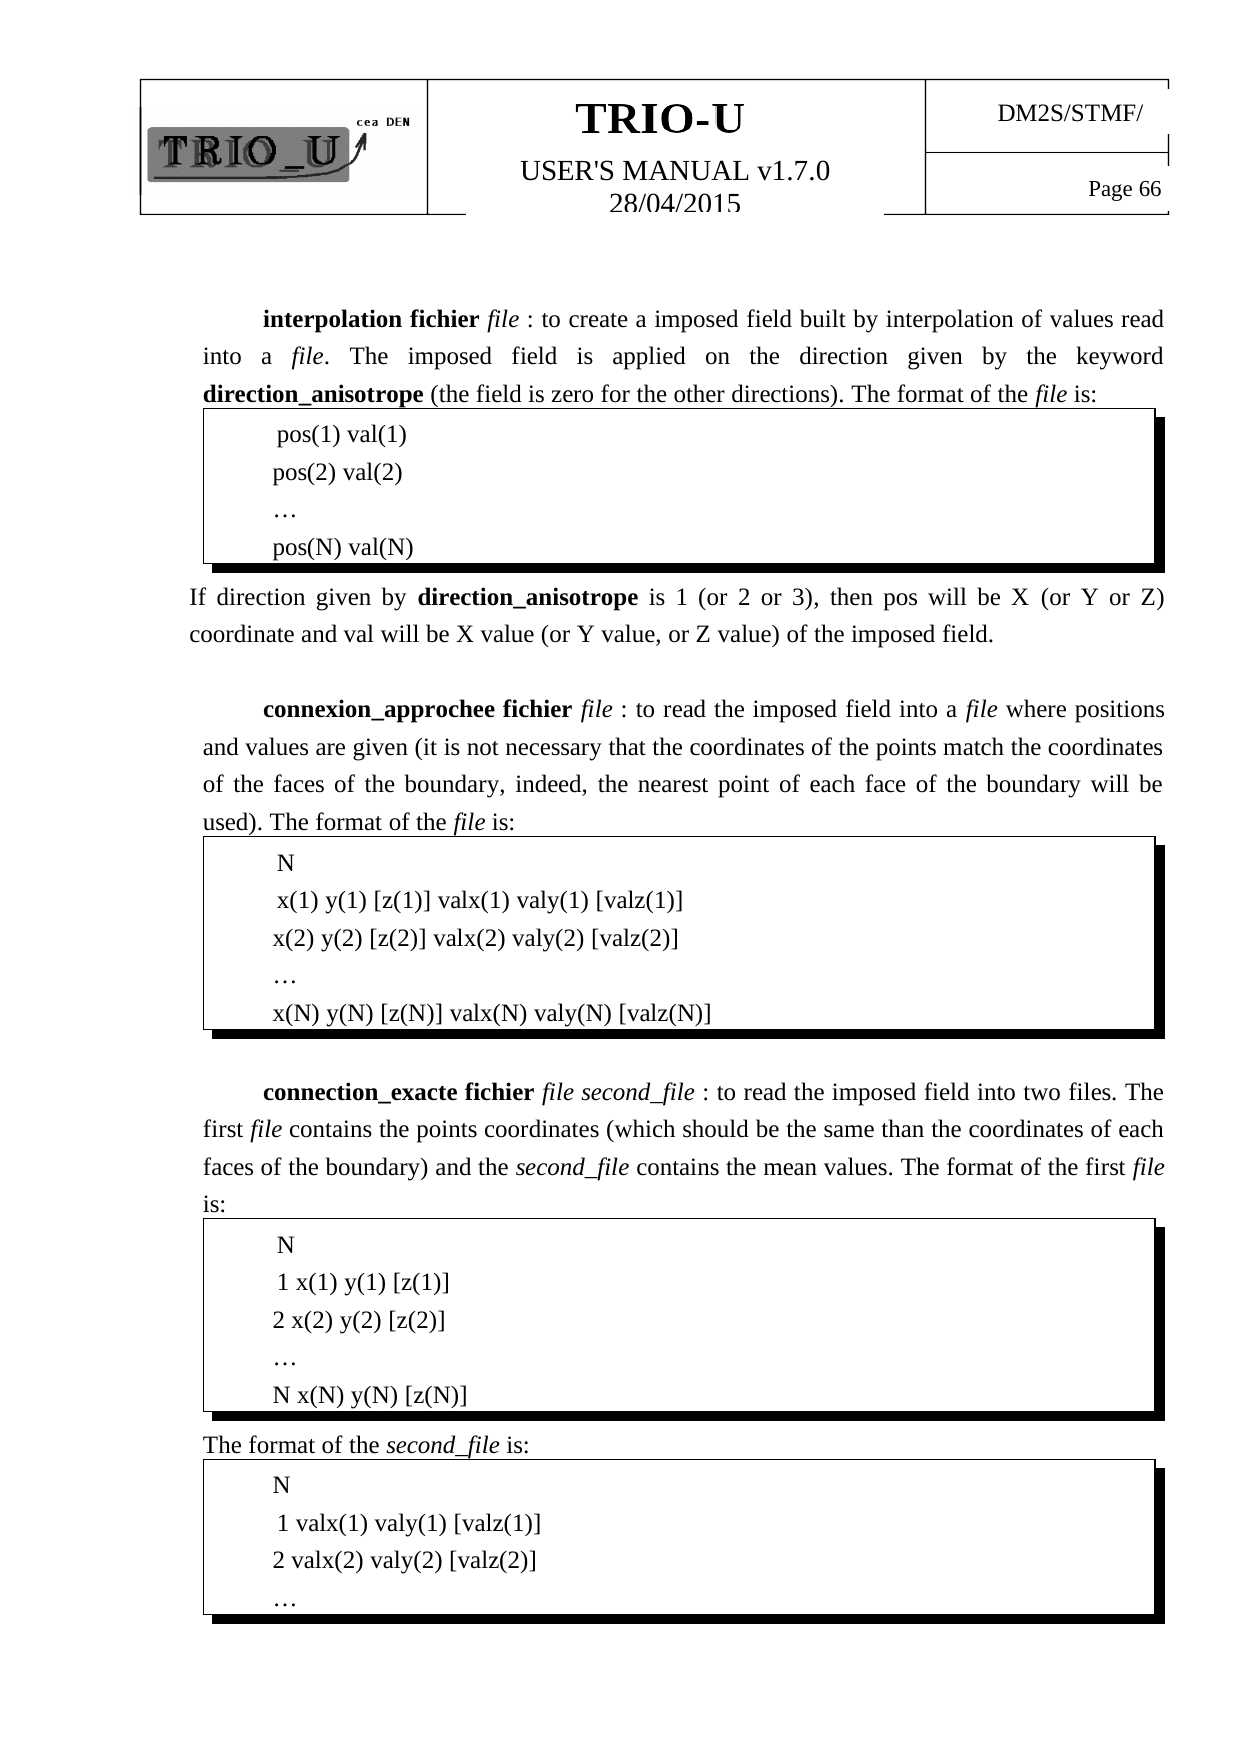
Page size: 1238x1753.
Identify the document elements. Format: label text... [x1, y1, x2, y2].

text x(1) y(1) [z(1)] valx(1) valy(1) [valz(1)] [204, 873, 1154, 911]
text 1 valx(1) valy(1) [valz(1)] [204, 1496, 1154, 1534]
text pos(1) val(1) [204, 409, 1154, 445]
text … [204, 1331, 1154, 1368]
text The format of the second_file is: [203, 1421, 1165, 1459]
text … [204, 1571, 1154, 1614]
text N x(N) y(N) [z(N)] [204, 1368, 1154, 1411]
text x(2) y(2) [z(2)] valx(2) valy(2) [valz(2)] [204, 911, 1154, 948]
text connection_exacte fichier file second_file : to read the imposed field into two files. The first file contains the points coordinates (which should be the same than the coordinates of each faces of the boundary) and the second_file contains the mean values. The format of the first file is: [203, 1068, 1165, 1218]
text pos(N) val(N) [204, 520, 1154, 563]
text N [204, 1460, 1154, 1496]
text x(N) y(N) [z(N)] valx(N) valy(N) [valz(N)] [204, 986, 1154, 1029]
text 2 valx(2) valy(2) [valz(2)] [204, 1534, 1154, 1571]
text … [204, 483, 1154, 520]
text 1 x(1) y(1) [z(1)] [204, 1256, 1154, 1293]
text connexion_approchee fichier file : to read the imposed field into a file where positions and values are given (it is not necessary that the coordinates of the points match the coordinates of the faces of the boundary, indeed, the nearest point of each face of the boundary will be used). The format of the file is: [203, 686, 1165, 836]
text N [204, 837, 1154, 873]
text N [204, 1219, 1154, 1256]
text 2 x(2) y(2) [z(2)] [204, 1293, 1154, 1331]
text pos(2) val(2) [204, 445, 1154, 483]
text … [204, 948, 1154, 986]
text interpolation fichier file : to create a imposed field built by interpolation of values read into a file. The imposed field is applied on the direction given by the keyword direction_anisotrope (the field is zero for the other directions). The format of the file is: [203, 295, 1165, 408]
text If direction given by direction_anisotrope is 1 (or 2 or 3), then pos will be X (or Y or Z) coordinate and val will be X value (or Y value, or Z value) of the imposed field. [189, 573, 1165, 648]
